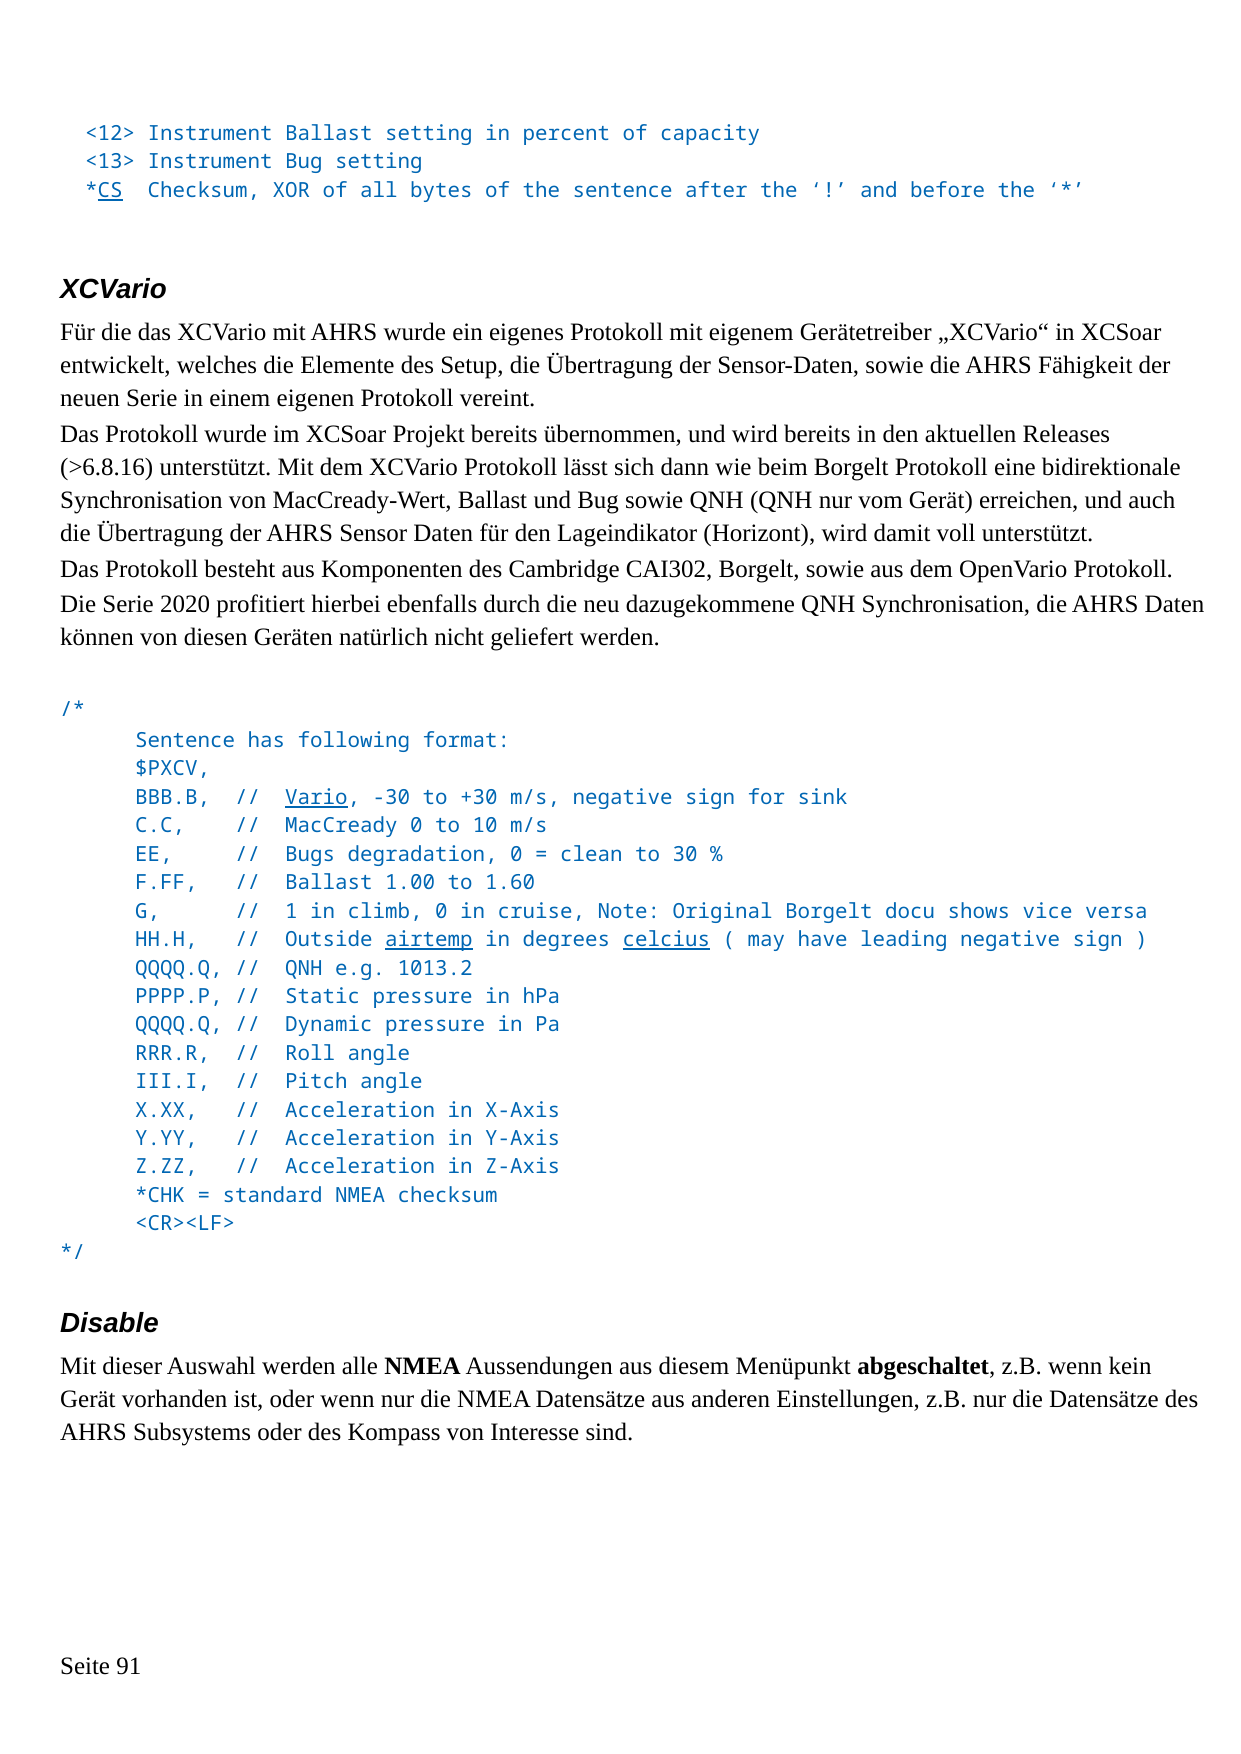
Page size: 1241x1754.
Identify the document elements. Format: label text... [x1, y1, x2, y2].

text G, // 1 in climb, 0 in cruise, Note: Original Borgelt docu shows vice versa [60, 896, 1207, 924]
text X.XX, // Acceleration in X-Axis [60, 1095, 1207, 1123]
subtitle XCVario [60, 273, 1207, 305]
text RRR.R, // Roll angle [60, 1038, 1207, 1066]
text */ [60, 1237, 1207, 1265]
text $PXCV, [60, 753, 1207, 782]
text Mit dieser Auswahl werden alle NMEA Aussendungen aus diesem Menüpunkt abgeschaltet, z.B. wenn kein Gerät vorhanden ist, oder wenn nur die NMEA Datensätze aus anderen Einstellungen, z.B. nur die Datensätze des AHRS Subsystems oder des Kompass von Interesse sind. [60, 1351, 1207, 1446]
text Sentence has following format: [60, 725, 1207, 753]
text /* [60, 694, 1207, 722]
subtitle Disable [60, 1306, 1207, 1338]
text <CR><LF> [60, 1208, 1207, 1237]
text QQQQ.Q, // QNH e.g. 1013.2 [60, 953, 1207, 981]
text <13> Instrument Bug setting [60, 147, 1207, 175]
text EE, // Bugs degradation, 0 = clean to 30 % [60, 839, 1207, 867]
text III.I, // Pitch angle [60, 1066, 1207, 1095]
text QQQQ.Q, // Dynamic pressure in Pa [60, 1009, 1207, 1038]
text PPPP.P, // Static pressure in hPa [60, 981, 1207, 1009]
text Das Protokoll besteht aus Komponenten des Cambridge CAI302, Borgelt, sowie aus dem OpenVario Protokoll. [60, 554, 1207, 582]
text C.C, // MacCready 0 to 10 m/s [60, 810, 1207, 839]
text F.FF, // Ballast 1.00 to 1.60 [60, 867, 1207, 896]
text BBB.B, // Vario, -30 to +30 m/s, negative sign for sink [60, 782, 1207, 810]
text Für die das XCVario mit AHRS wurde ein eigenes Protokoll mit eigenem Gerätetreiber „XCVario“ in XCSoar entwickelt, welches die Elemente des Setup, die Übertragung der Sensor-Daten, sowie die AHRS Fähigkeit der neuen Serie in einem eigenen Protokoll vereint. [60, 317, 1207, 412]
text HH.H, // Outside airtemp in degrees celcius ( may have leading negative sign ) [60, 924, 1207, 953]
text Das Protokoll wurde im XCSoar Projekt bereits übernommen, und wird bereits in den aktuellen Releases (>6.8.16) unterstützt. Mit dem XCVario Protokoll lässt sich dann wie beim Borgelt Protokoll eine bidirektionale Synchronisation von MacCready-Wert, Ballast und Bug sowie QNH (QNH nur vom Gerät) erreichen, und auch die Übertragung der AHRS Sensor Daten für den Lageindikator (Horizont), wird damit voll unterstützt. [60, 419, 1207, 547]
text Y.YY, // Acceleration in Y-Axis [60, 1123, 1207, 1152]
text Z.ZZ, // Acceleration in Z-Axis [60, 1152, 1207, 1180]
text *CS Checksum, XOR of all bytes of the sentence after the ‘!’ and before the ‘*’ [60, 175, 1207, 203]
text Die Serie 2020 profitiert hierbei ebenfalls durch die neu dazugekommene QNH Synchronisation, die AHRS Daten können von diesen Geräten natürlich nicht geliefert werden. [60, 589, 1207, 651]
text *CHK = standard NMEA checksum [60, 1180, 1207, 1208]
text <12> Instrument Ballast setting in percent of capacity [60, 118, 1207, 147]
